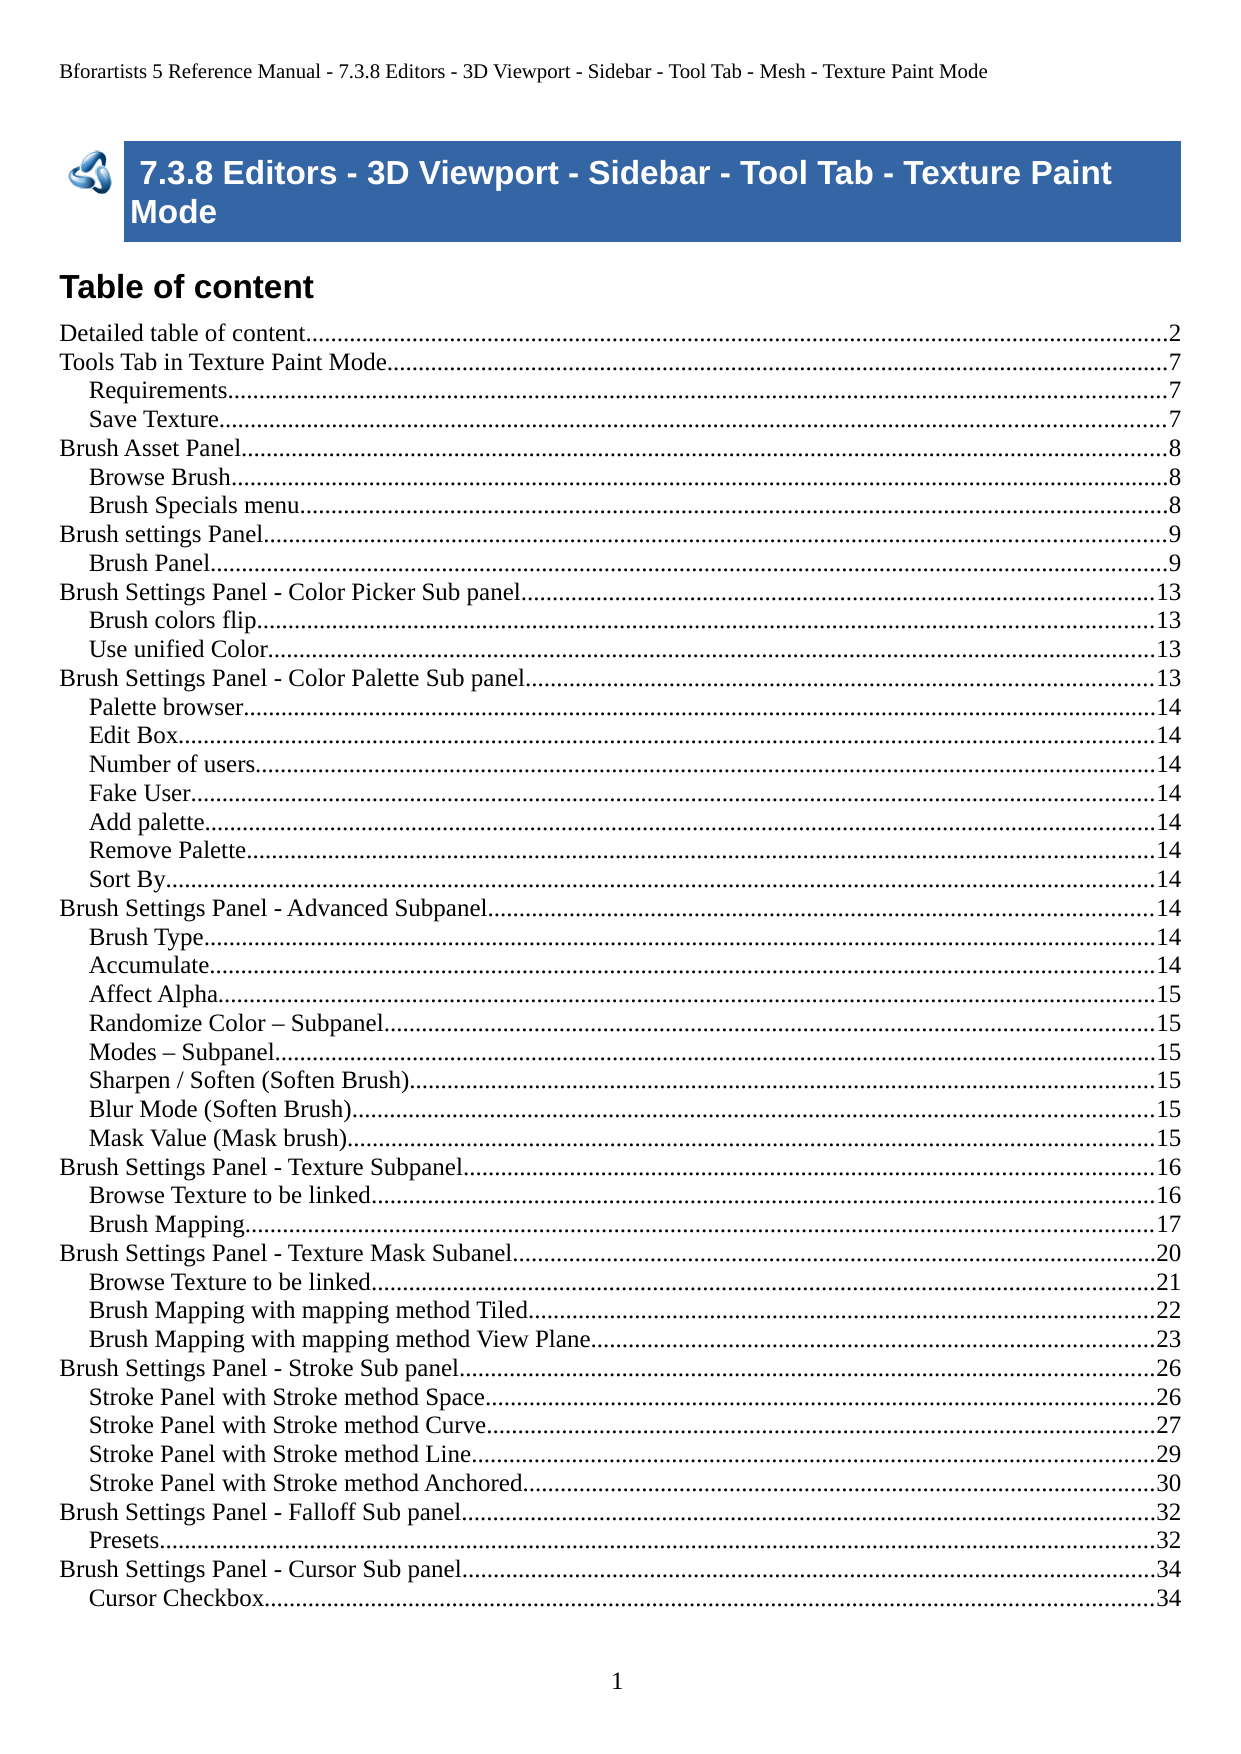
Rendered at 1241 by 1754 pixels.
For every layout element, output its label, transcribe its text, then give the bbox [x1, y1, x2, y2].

text Brush Mapping with mapping method Tiled 22 [88, 1295, 1181, 1324]
text Use unified Color 13 [88, 634, 1181, 663]
text Brush Mapping 17 [88, 1209, 1181, 1238]
text Sort By 14 [88, 864, 1181, 893]
text Fake User 14 [88, 778, 1181, 807]
text Brush Settings Panel - Stroke Sub panel 26 [59, 1353, 1181, 1382]
text Cursor Checkbox 34 [88, 1583, 1181, 1612]
text Brush Type 14 [88, 922, 1181, 950]
text Brush Settings Panel - Falloff Sub panel 32 [59, 1497, 1181, 1525]
text Tools Tab in Texture Paint Mode 7 [59, 347, 1181, 375]
text Mask Value (Mask brush) 15 [88, 1123, 1181, 1152]
text Brush settings Panel 9 [59, 519, 1181, 548]
text Brush Settings Panel - Advanced Subpanel 14 [59, 893, 1181, 922]
text Add palette 14 [88, 807, 1181, 835]
text Brush Settings Panel - Color Picker Sub panel 13 [59, 577, 1181, 605]
text Brush Mapping with mapping method View Plane 23 [88, 1324, 1181, 1353]
table_header 7.3.8 Editors - 3D Viewport - Sidebar - Tool Tab - Texture Paint Mode [124, 141, 1181, 242]
text Save Texture 7 [88, 404, 1181, 433]
text Brush Settings Panel - Texture Mask Subanel 20 [59, 1238, 1181, 1267]
text Browse Texture to be linked 16 [88, 1180, 1181, 1209]
text Detailed table of content 2 [59, 318, 1181, 347]
text Blur Mode (Soften Brush) 15 [88, 1094, 1181, 1123]
text Affect Alpha 15 [88, 979, 1181, 1008]
text Brush Settings Panel - Texture Subpanel 16 [59, 1152, 1181, 1180]
text Brush Settings Panel - Cursor Sub panel 34 [59, 1554, 1181, 1583]
text Sharpen / Soften (Soften Brush) 15 [88, 1065, 1181, 1094]
text Modes – Subpanel 15 [88, 1037, 1181, 1065]
text Accumulate 14 [88, 950, 1181, 979]
text Requirements 7 [88, 375, 1181, 404]
picture [65, 147, 114, 197]
text Stroke Panel with Stroke method Anchored 30 [88, 1468, 1181, 1497]
text Browse Texture to be linked 21 [88, 1267, 1181, 1295]
text Stroke Panel with Stroke method Line 29 [88, 1439, 1181, 1468]
text Brush Panel 9 [88, 548, 1181, 577]
subtitle Table of content [59, 267, 1181, 305]
text Brush Asset Panel 8 [59, 433, 1181, 462]
text Edit Box 14 [88, 720, 1181, 749]
text Brush Specials menu 8 [88, 490, 1181, 519]
text Brush Settings Panel - Color Palette Sub panel 13 [59, 663, 1181, 692]
text Remove Palette 14 [88, 835, 1181, 864]
table_header [59, 141, 124, 242]
text Browse Brush 8 [88, 462, 1181, 490]
text Presets 32 [88, 1525, 1181, 1554]
text Brush colors flip 13 [88, 605, 1181, 634]
text Number of users 14 [88, 749, 1181, 778]
text Randomize Color – Subpanel 15 [88, 1008, 1181, 1037]
text Stroke Panel with Stroke method Space 26 [88, 1382, 1181, 1410]
text Stroke Panel with Stroke method Curve 27 [88, 1410, 1181, 1439]
text Palette browser 14 [88, 692, 1181, 720]
